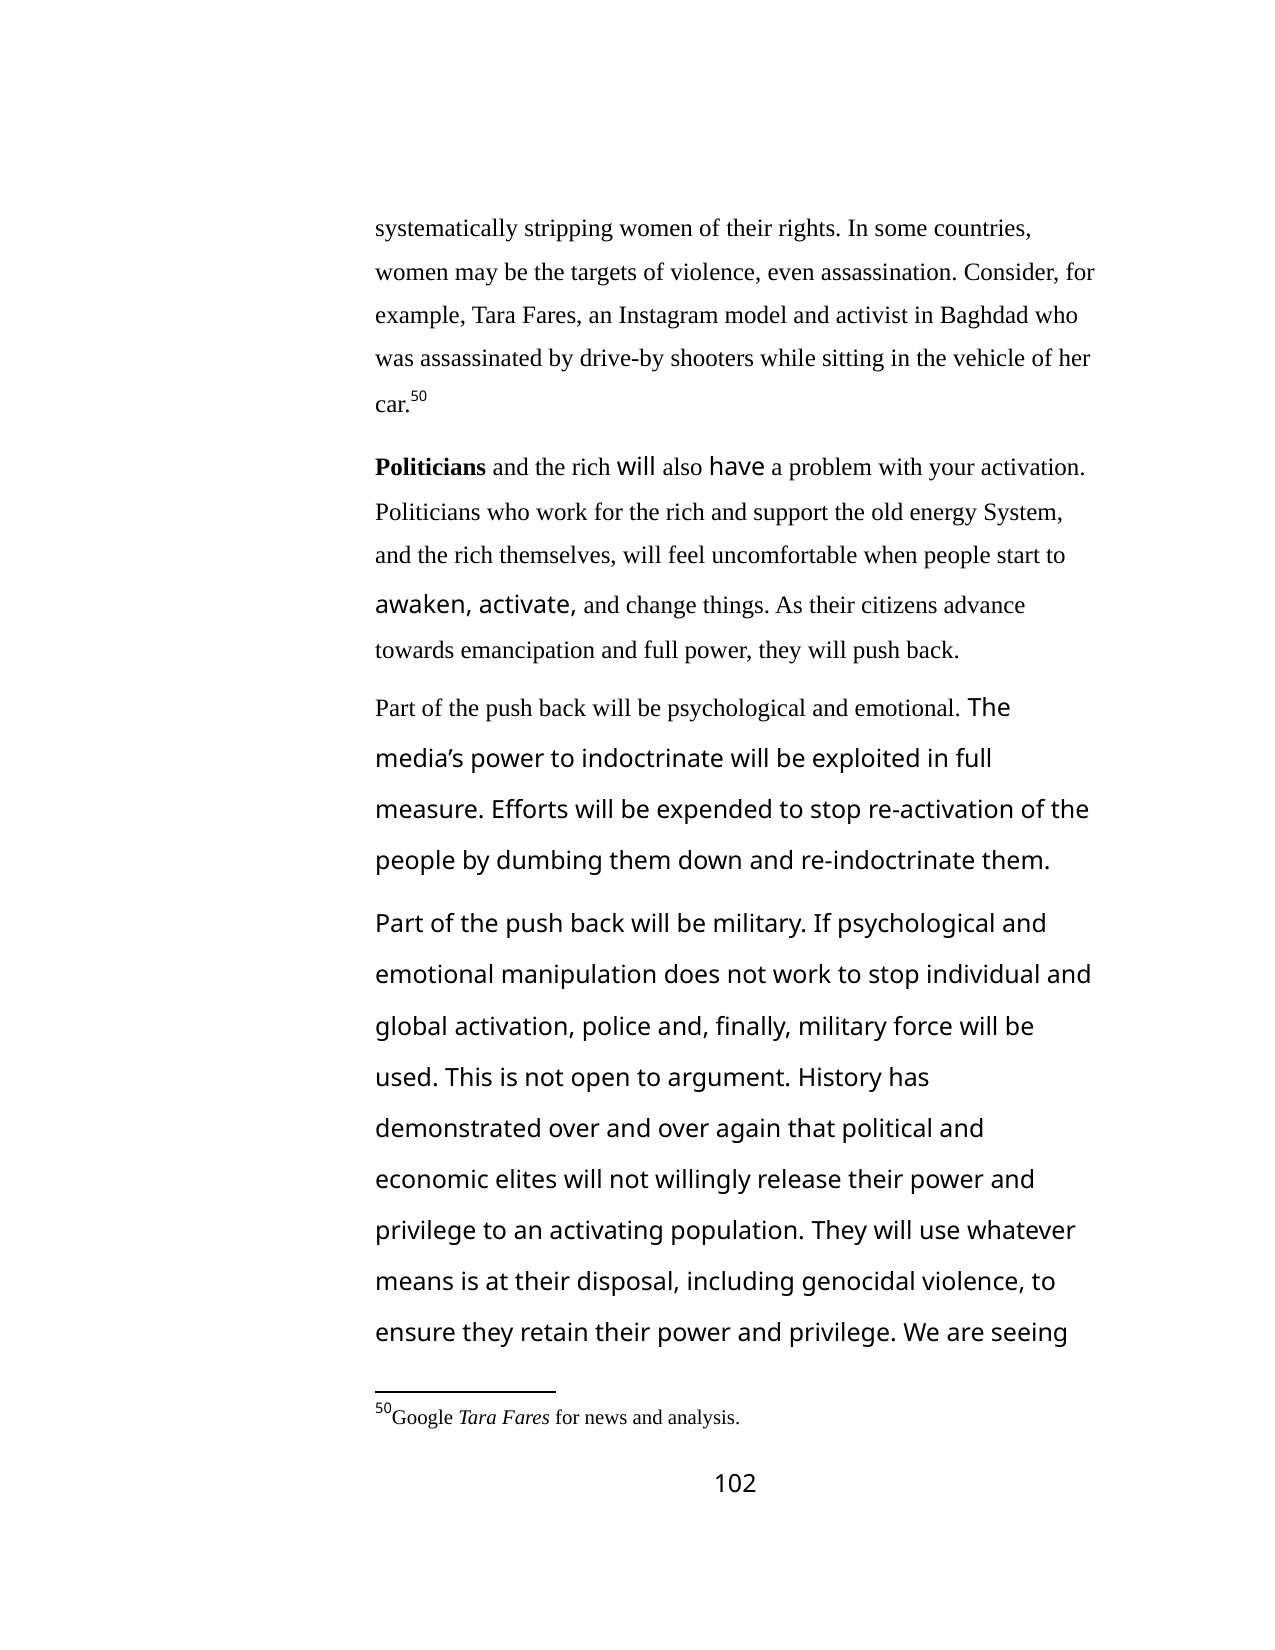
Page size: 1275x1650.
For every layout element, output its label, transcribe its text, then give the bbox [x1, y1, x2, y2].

text Part of the push back will be psychological and emotional. The media’s power to indoctrinate will be exploited in full measure. Efforts will be expended to stop re-activation of the people by dumbing them down and re-indoctrinate them. [375, 690, 1095, 877]
text systematically stripping women of their rights. In some countries, women may be the targets of violence, even assassination. Consider, for example, Tara Fares, an Instagram model and activist in Baghdad who was assassinated by drive-by shooters while sitting in the vehicle of her car. [375, 213, 1095, 420]
text Politicians and the rich will also have a problem with your activation. Politicians who work for the rich and support the old energy System, and the rich themselves, will feel uncomfortable when people start to awaken, activate, and change things. As their citizens advance towards emancipation and full power, they will push back. [375, 449, 1095, 663]
text Google Tara Fares for news and analysis. [375, 1398, 1095, 1432]
text Part of the push back will be military. If psychological and emotional manipulation does not work to stop individual and global activation, police and, finally, military force will be used. This is not open to argument. History has demonstrated over and over again that political and economic elites will not willingly release their power and privilege to an activating population. They will use whatever means is at their disposal, including genocidal violence, to ensure they retain their power and privilege. We are seeing [375, 906, 1095, 1348]
